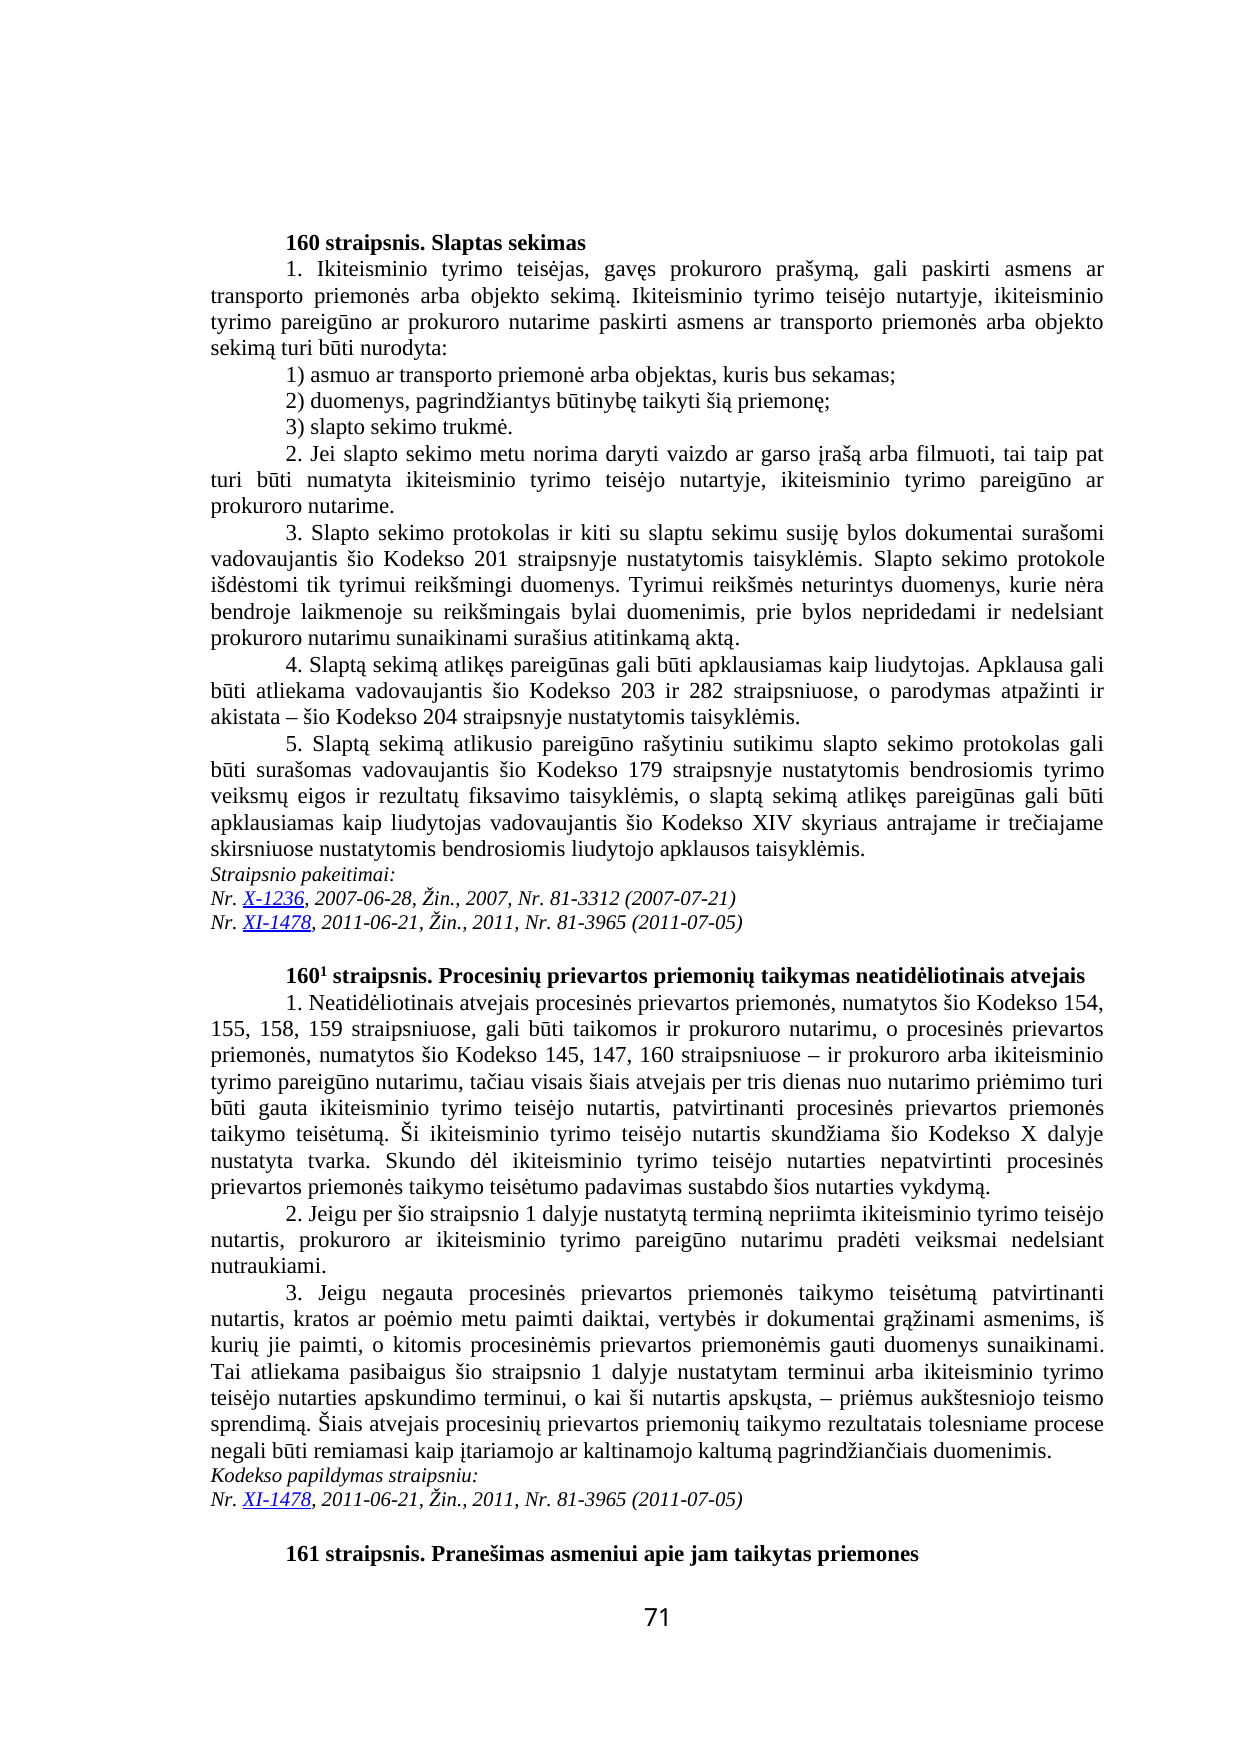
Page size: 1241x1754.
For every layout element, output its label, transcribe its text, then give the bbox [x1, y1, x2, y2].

text Nr. XI-1478, 2011-06-21, Žin., 2011, Nr. 81-3965 (2011-07-05) [210, 909, 1105, 934]
text 2) duomenys, pagrindžiantys būtinybę taikyti šią priemonę; [210, 387, 1105, 413]
text Kodekso papildymas straipsniu: [210, 1463, 1105, 1487]
text 1601 straipsnis. Procesinių prievartos priemonių taikymas neatidėliotinais atvejais [285, 962, 1105, 989]
text 3. Jeigu negauta procesinės prievartos priemonės taikymo teisėtumą patvirtinanti nutartis, kratos ar poėmio metu paimti daiktai, vertybės ir dokumentai grąžinami asmenims, iš kurių jie paimti, o kitomis procesinėmis prievartos priemonėmis gauti duomenys sunaikinami. Tai atliekama pasibaigus šio straipsnio 1 dalyje nustatytam terminui arba ikiteisminio tyrimo teisėjo nutarties apskundimo terminui, o kai ši nutartis apskųsta, – priėmus aukštesniojo teismo sprendimą. Šiais atvejais procesinių prievartos priemonių taikymo rezultatais tolesniame procese negali būti remiamasi kaip įtariamojo ar kaltinamojo kaltumą pagrindžiančiais duomenimis. [210, 1279, 1105, 1463]
text 4. Slaptą sekimą atlikęs pareigūnas gali būti apklausiamas kaip liudytojas. Apklausa gali būti atliekama vadovaujantis šio Kodekso 203 ir 282 straipsniuose, o parodymas atpažinti ir akistata – šio Kodekso 204 straipsnyje nustatytomis taisyklėmis. [210, 651, 1105, 730]
text 1) asmuo ar transporto priemonė arba objektas, kuris bus sekamas; [210, 361, 1105, 387]
text 1. Ikiteisminio tyrimo teisėjas, gavęs prokuroro prašymą, gali paskirti asmens ar transporto priemonės arba objekto sekimą. Ikiteisminio tyrimo teisėjo nutartyje, ikiteisminio tyrimo pareigūno ar prokuroro nutarime paskirti asmens ar transporto priemonės arba objekto sekimą turi būti nurodyta: [210, 255, 1105, 361]
text 2. Jeigu per šio straipsnio 1 dalyje nustatytą terminą nepriimta ikiteisminio tyrimo teisėjo nutartis, prokuroro ar ikiteisminio tyrimo pareigūno nutarimu pradėti veiksmai nedelsiant nutraukiami. [210, 1199, 1105, 1279]
text 161 straipsnis. Pranešimas asmeniui apie jam taikytas priemones [210, 1540, 1105, 1566]
text 160 straipsnis. Slaptas sekimas [210, 229, 1105, 255]
text 1. Neatidėliotinais atvejais procesinės prievartos priemonės, numatytos šio Kodekso 154, 155, 158, 159 straipsniuose, gali būti taikomos ir prokuroro nutarimu, o procesinės prievartos priemonės, numatytos šio Kodekso 145, 147, 160 straipsniuose – ir prokuroro arba ikiteisminio tyrimo pareigūno nutarimu, tačiau visais šiais atvejais per tris dienas nuo nutarimo priėmimo turi būti gauta ikiteisminio tyrimo teisėjo nutartis, patvirtinanti procesinės prievartos priemonės taikymo teisėtumą. Ši ikiteisminio tyrimo teisėjo nutartis skundžiama šio Kodekso X dalyje nustatyta tvarka. Skundo dėl ikiteisminio tyrimo teisėjo nutarties nepatvirtinti procesinės prievartos priemonės taikymo teisėtumo padavimas sustabdo šios nutarties vykdymą. [210, 989, 1105, 1199]
text 2. Jei slapto sekimo metu norima daryti vaizdo ar garso įrašą arba filmuoti, tai taip pat turi būti numatyta ikiteisminio tyrimo teisėjo nutartyje, ikiteisminio tyrimo pareigūno ar prokuroro nutarime. [210, 440, 1105, 519]
text 5. Slaptą sekimą atlikusio pareigūno rašytiniu sutikimu slapto sekimo protokolas gali būti surašomas vadovaujantis šio Kodekso 179 straipsnyje nustatytomis bendrosiomis tyrimo veiksmų eigos ir rezultatų fiksavimo taisyklėmis, o slaptą sekimą atlikęs pareigūnas gali būti apklausiamas kaip liudytojas vadovaujantis šio Kodekso XIV skyriaus antrajame ir trečiajame skirsniuose nustatytomis bendrosiomis liudytojo apklausos taisyklėmis. [210, 730, 1105, 861]
text 3) slapto sekimo trukmė. [210, 413, 1105, 440]
text 3. Slapto sekimo protokolas ir kiti su slaptu sekimu susiję bylos dokumentai surašomi vadovaujantis šio Kodekso 201 straipsnyje nustatytomis taisyklėmis. Slapto sekimo protokole išdėstomi tik tyrimui reikšmingi duomenys. Tyrimui reikšmės neturintys duomenys, kurie nėra bendroje laikmenoje su reikšmingais bylai duomenimis, prie bylos nepridedami ir nedelsiant prokuroro nutarimu sunaikinami surašius atitinkamą aktą. [210, 519, 1105, 651]
text Straipsnio pakeitimai: [210, 861, 1105, 886]
text Nr. X-1236, 2007-06-28, Žin., 2007, Nr. 81-3312 (2007-07-21) [210, 886, 1105, 909]
text Nr. XI-1478, 2011-06-21, Žin., 2011, Nr. 81-3965 (2011-07-05) [210, 1487, 1105, 1511]
